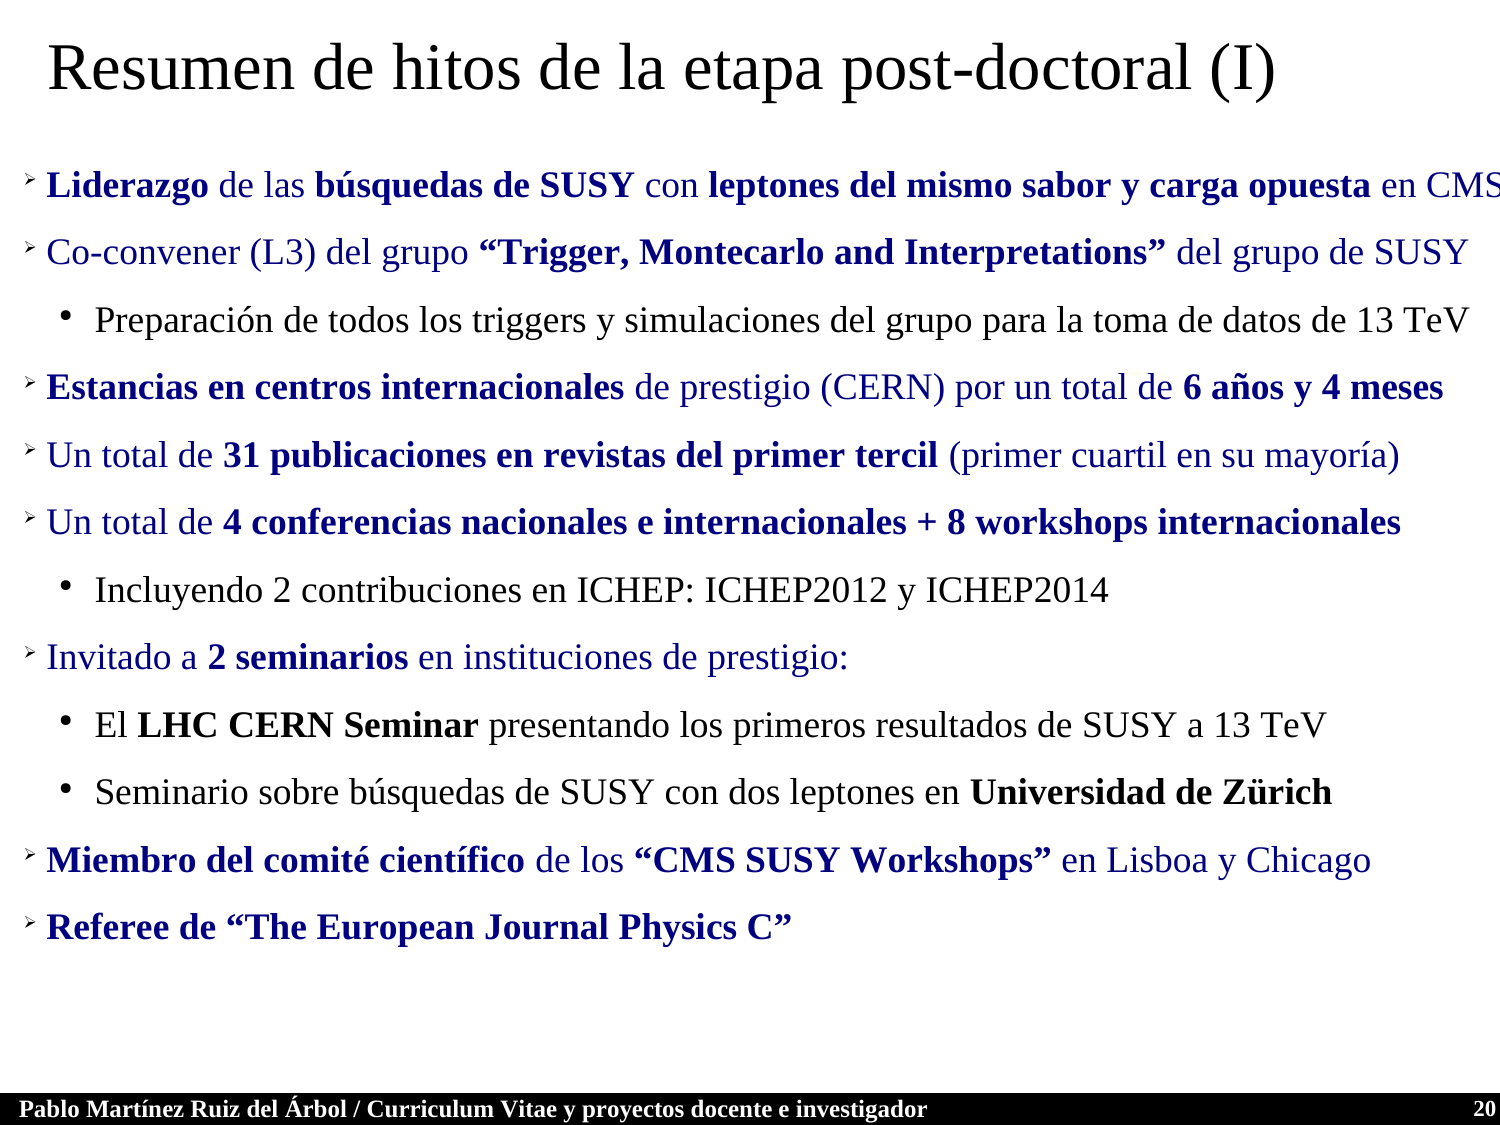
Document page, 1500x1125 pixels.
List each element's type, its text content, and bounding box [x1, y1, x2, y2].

text_box Liderazgo de las búsquedas de SUSY con leptones del mismo sabor y carga opuesta en CMS Co-convener (L3) del grupo “Trigger, Montecarlo and Interpretations” del grupo de SUSY Preparación de todos los triggers y simulaciones del grupo para la toma de datos de 13 TeV Estancias en centros internacionales de prestigio (CERN) por un total de 6 años y 4 meses Un total de 31 publicaciones en revistas del primer tercil (primer cuartil en su mayoría) Un total de 4 conferencias nacionales e internacionales + 8 workshops internacionales Incluyendo 2 contribuciones en ICHEP: ICHEP2012 y ICHEP2014 Invitado a 2 seminarios en instituciones de prestigio: El LHC CERN Seminar presentando los primeros resultados de SUSY a 13 TeV Seminario sobre búsquedas de SUSY con dos leptones en Universidad de Zürich Miembro del comité científico de los “CMS SUSY Workshops” en Lisboa y Chicago Referee de “The European Journal Physics C” [4, 124, 1500, 867]
text_box Resumen de hitos de la etapa post-doctoral (I) [6, 14, 1321, 122]
